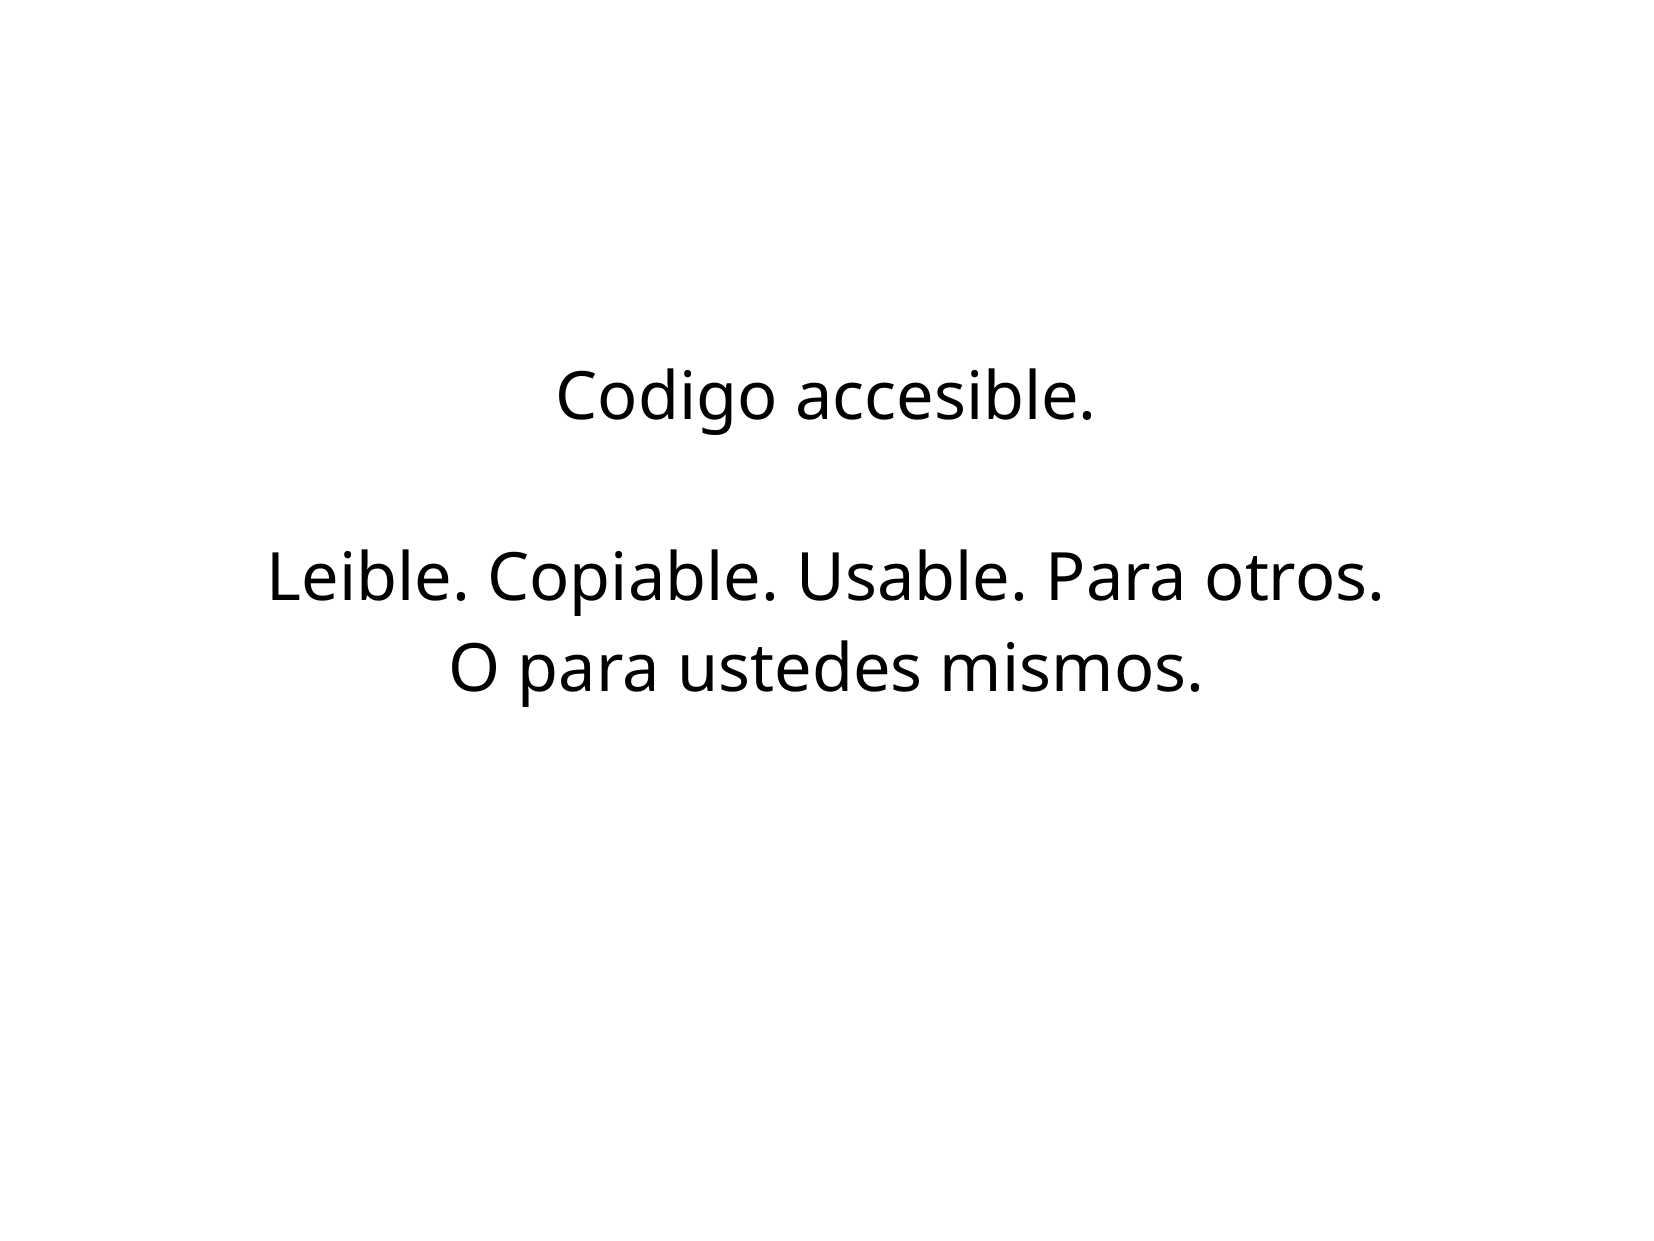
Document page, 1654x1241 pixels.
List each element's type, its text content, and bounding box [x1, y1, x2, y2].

subtitle Codigo accesible. Leible. Copiable. Usable. Para otros. O para ustedes mismos. [82, 49, 1571, 1010]
